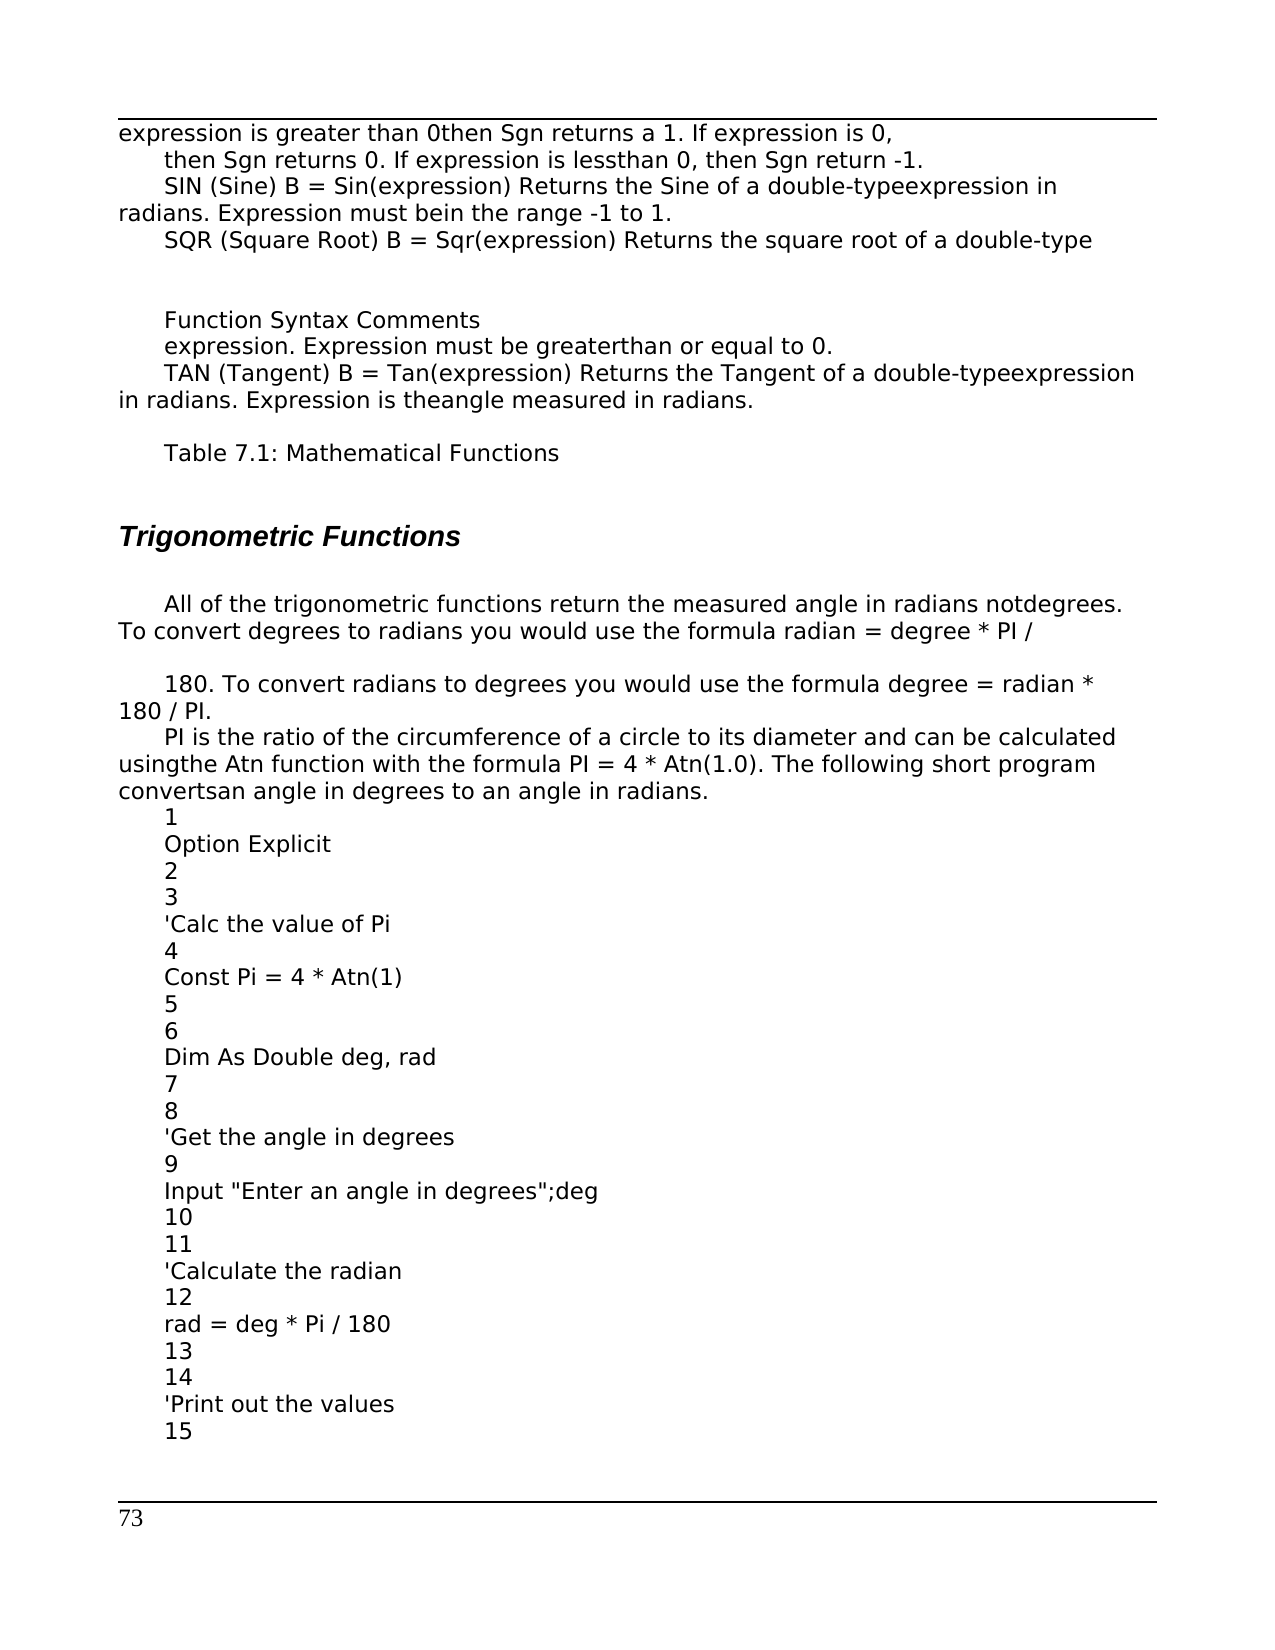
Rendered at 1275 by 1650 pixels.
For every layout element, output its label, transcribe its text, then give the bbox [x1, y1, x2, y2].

text 'Print out the values [118, 1391, 1157, 1418]
text Option Explicit [118, 831, 1157, 858]
text 5 [118, 991, 1157, 1018]
text 15 [118, 1418, 1157, 1444]
text PI is the ratio of the circumference of a circle to its diameter and can be calculated usingthe Atn function with the formula PI = 4 * Atn(1.0). The following short program convertsan angle in degrees to an angle in radians. [118, 724, 1157, 804]
text Dim As Double deg, rad [118, 1044, 1157, 1071]
text SQR (Square Root) B = Sqr(expression) Returns the square root of a double-type [118, 227, 1157, 253]
text Input "Enter an angle in degrees";deg [118, 1178, 1157, 1204]
text SIN (Sine) B = Sin(expression) Returns the Sine of a double-typeexpression in radians. Expression must bein the range -1 to 1. [118, 173, 1157, 227]
text rad = deg * Pi / 180 [118, 1311, 1157, 1338]
text 9 [118, 1151, 1157, 1178]
text expression is greater than 0then Sgn returns a 1. If expression is 0, [118, 120, 1157, 147]
text 10 [118, 1204, 1157, 1231]
text 8 [118, 1098, 1157, 1124]
text Function Syntax Comments [118, 307, 1157, 333]
text 11 [118, 1231, 1157, 1258]
text 7 [118, 1071, 1157, 1098]
text Const Pi = 4 * Atn(1) [118, 964, 1157, 991]
text All of the trigonometric functions return the measured angle in radians notdegrees. To convert degrees to radians you would use the formula radian = degree * PI / [118, 591, 1157, 644]
text Table 7.1: Mathematical Functions [118, 440, 1157, 467]
subtitle Trigonometric Functions [118, 518, 1157, 552]
text 2 [118, 858, 1157, 884]
text expression. Expression must be greaterthan or equal to 0. [118, 333, 1157, 360]
text 1 [118, 804, 1157, 831]
text 12 [118, 1284, 1157, 1311]
text 'Calculate the radian [118, 1258, 1157, 1284]
text 4 [118, 938, 1157, 964]
text 14 [118, 1364, 1157, 1391]
text 13 [118, 1338, 1157, 1364]
text TAN (Tangent) B = Tan(expression) Returns the Tangent of a double-typeexpression in radians. Expression is theangle measured in radians. [118, 360, 1157, 413]
text then Sgn returns 0. If expression is lessthan 0, then Sgn return -1. [118, 147, 1157, 173]
text 6 [118, 1018, 1157, 1044]
text 3 [118, 884, 1157, 911]
text 'Get the angle in degrees [118, 1124, 1157, 1151]
text 'Calc the value of Pi [118, 911, 1157, 938]
text 180. To convert radians to degrees you would use the formula degree = radian * 180 / PI. [118, 671, 1157, 724]
